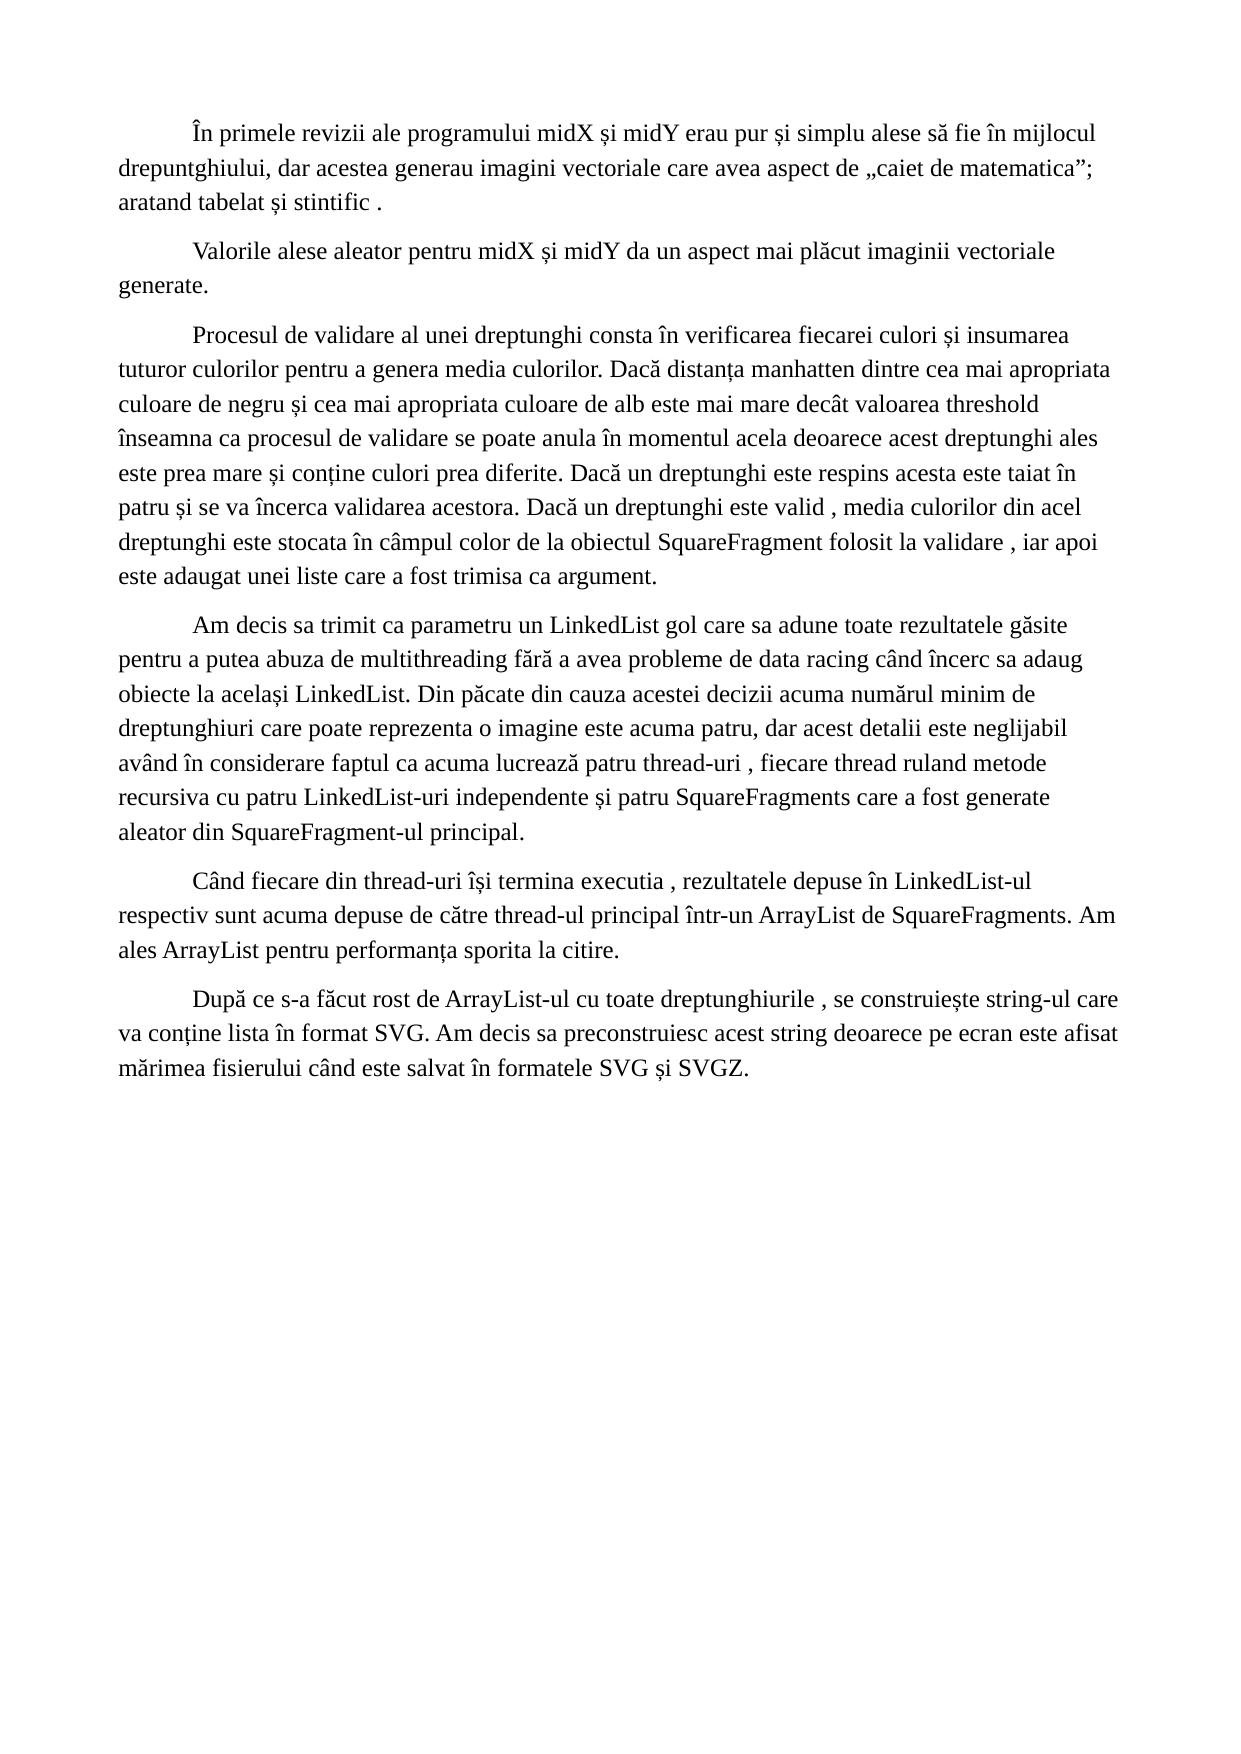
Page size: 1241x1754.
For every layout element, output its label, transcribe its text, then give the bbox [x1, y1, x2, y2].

text Valorile alese aleator pentru midX și midY da un aspect mai plăcut imaginii vectoriale generate. [118, 236, 1122, 299]
text Procesul de validare al unei dreptunghi consta în verificarea fiecarei culori și insumarea tuturor culorilor pentru a genera media culorilor. Dacă distanța manhatten dintre cea mai apropriata culoare de negru și cea mai apropriata culoare de alb este mai mare decât valoarea threshold înseamna ca procesul de validare se poate anula în momentul acela deoarece acest dreptunghi ales este prea mare și conține culori prea diferite. Dacă un dreptunghi este respins acesta este taiat în patru și se va încerca validarea acestora. Dacă un dreptunghi este valid , media culorilor din acel dreptunghi este stocata în câmpul color de la obiectul SquareFragment folosit la validare , iar apoi este adaugat unei liste care a fost trimisa ca argument. [118, 320, 1122, 590]
text Când fiecare din thread-uri își termina executia , rezultatele depuse în LinkedList-ul respectiv sunt acuma depuse de către thread-ul principal într-un ArrayList de SquareFragments. Am ales ArrayList pentru performanța sporita la citire. [118, 866, 1122, 964]
text În primele revizii ale programului midX și midY erau pur și simplu alese să fie în mijlocul drepuntghiului, dar acestea generau imagini vectoriale care avea aspect de „caiet de matematica”; aratand tabelat și stintific . [118, 118, 1122, 216]
text Am decis sa trimit ca parametru un LinkedList gol care sa adune toate rezultatele găsite pentru a putea abuza de multithreading fără a avea probleme de data racing când încerc sa adaug obiecte la același LinkedList. Din păcate din cauza acestei decizii acuma numărul minim de dreptunghiuri care poate reprezenta o imagine este acuma patru, dar acest detalii este neglijabil având în considerare faptul ca acuma lucrează patru thread-uri , fiecare thread ruland metode recursiva cu patru LinkedList-uri independente și patru SquareFragments care a fost generate aleator din SquareFragment-ul principal. [118, 610, 1122, 846]
text După ce s-a făcut rost de ArrayList-ul cu toate dreptunghiurile , se construiește string-ul care va conține lista în format SVG. Am decis sa preconstruiesc acest string deoarece pe ecran este afisat mărimea fisierului când este salvat în formatele SVG și SVGZ. [118, 984, 1122, 1082]
